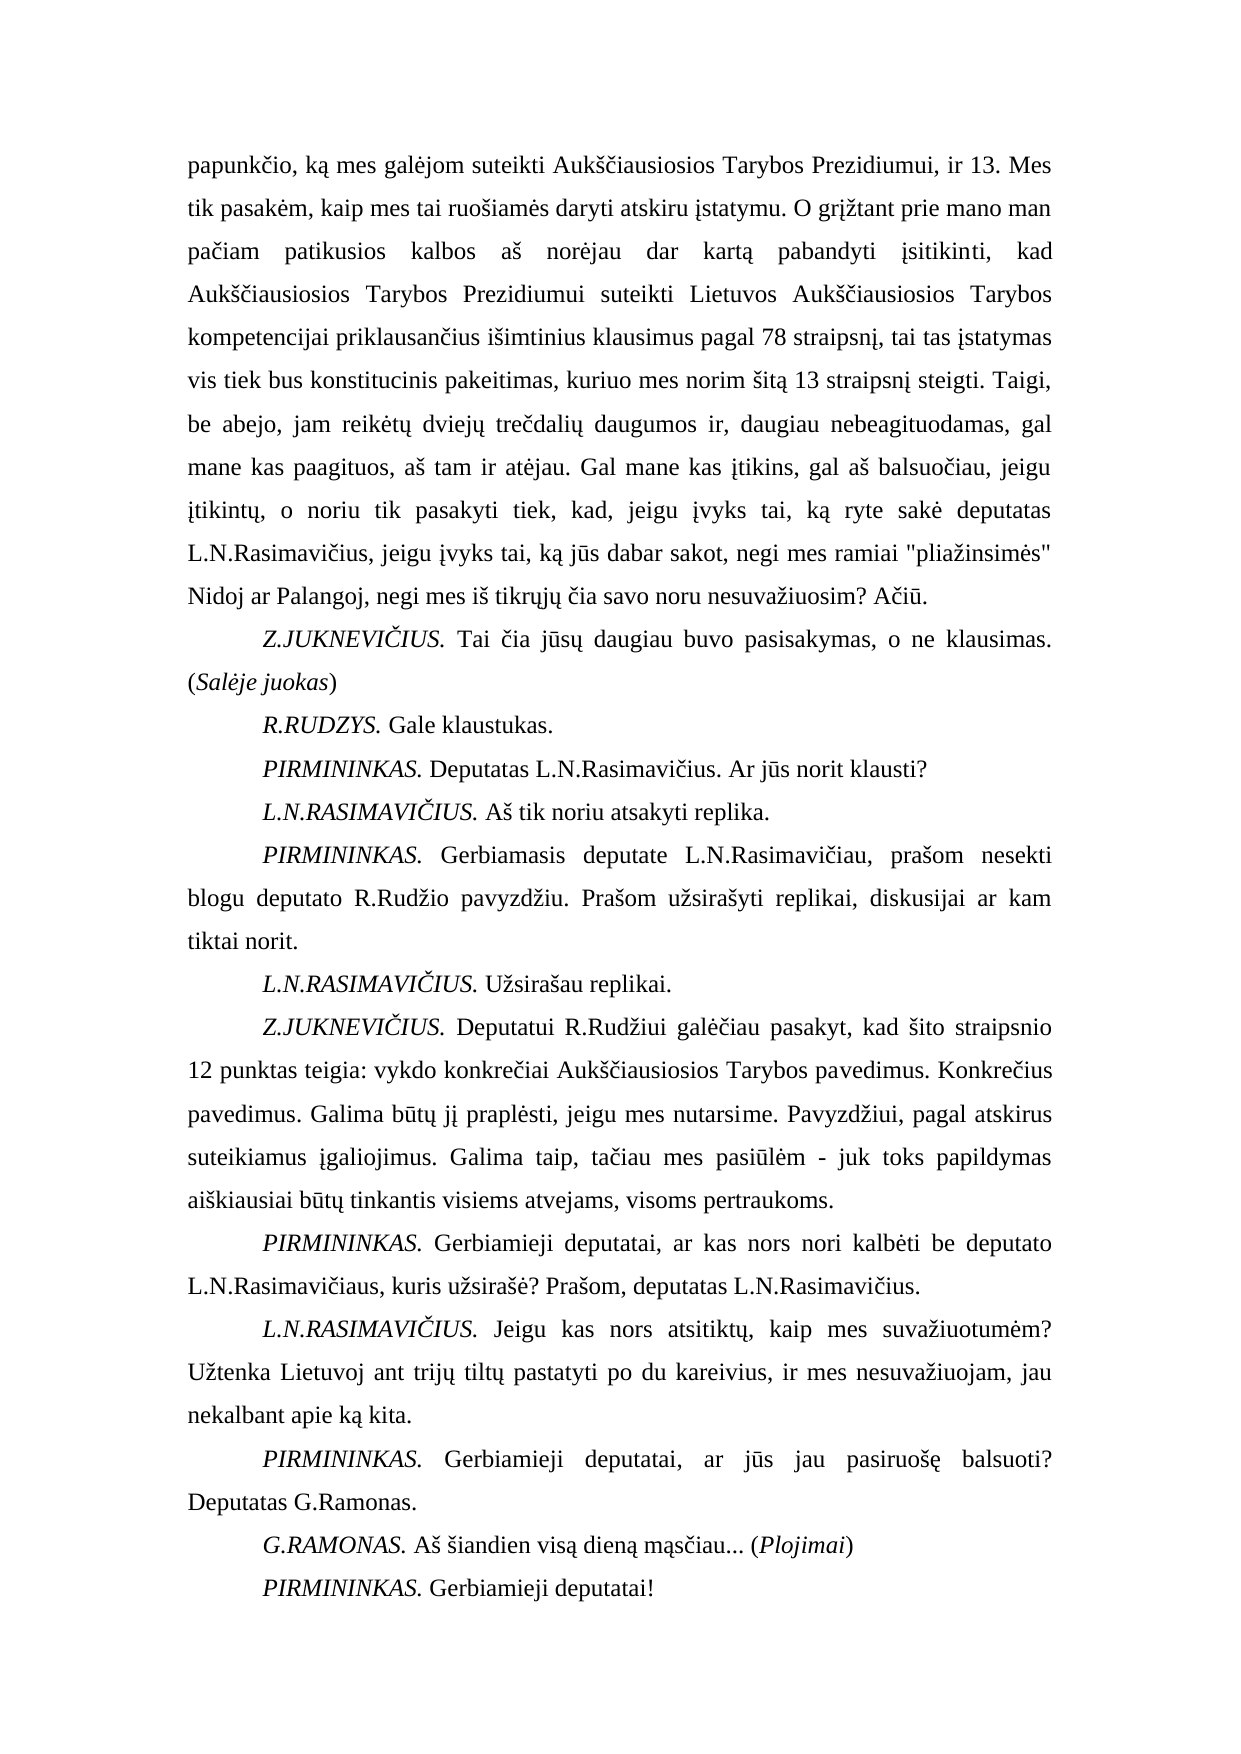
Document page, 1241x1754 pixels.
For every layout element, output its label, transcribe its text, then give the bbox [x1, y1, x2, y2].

text L.N.RASIMAVIČIUS. Jeigu kas nors atsitiktų, kaip mes suvažiuotumėm? Užtenka Lietuvoj ant trijų tiltų pastatyti po du kareivius, ir mes nesuvažiuojam, jau nekalbant apie ką kita. [187, 1314, 1053, 1429]
text R.RUDZYS. Gale klaustukas. [187, 711, 1053, 739]
text papunkčio, ką mes galėjom suteikti Aukščiausiosios Tarybos Prezidiumui, ir 13. Mes tik pasakėm, kaip mes tai ruošiamės daryti atskiru įstatymu. O grįžtant prie mano man pačiam patikusios kalbos aš norėjau dar kartą pabandyti įsitikin­ti, kad Aukščiausiosios Tarybos Prezidiumui suteikti Lietuvos Aukščiausiosios Tarybos kompetencijai priklausančius išimtinius klausimus pagal 78 straipsnį, tai tas įstatymas vis tiek bus konstitucinis pakeitimas, kuriuo mes norim šitą 13 straipsnį steigti. Taigi, be abejo, jam reikėtų dviejų trečdalių daugumos ir, daugiau nebeagituodamas, gal mane kas paagituos, aš tam ir atėjau. Gal mane kas įtikins, gal aš balsuočiau, jeigu įtikintų, o noriu tik pasakyti tiek, kad, jeigu įvyks tai, ką ryte sakė deputatas L.N.Rasimavičius, jeigu įvyks tai, ką jūs dabar sakot, negi mes ramiai "pliažinsimės" Nidoj ar Palangoj, negi mes iš tikrųjų čia savo noru nesuvažiuosim? Ačiū. [187, 150, 1053, 610]
text PIRMININKAS. Deputatas L.N.Rasimavičius. Ar jūs norit klausti? [187, 754, 1053, 782]
text PIRMININKAS. Gerbiamieji deputatai, ar jūs jau pasiruošę balsuoti? Deputatas G.Ramonas. [187, 1444, 1053, 1516]
text PIRMININKAS. Gerbiamasis deputate L.N.Rasimavičiau, prašom nesekti blogu deputato R.Rudžio pavyzdžiu. Prašom užsirašyti replikai, diskusijai ar kam tiktai norit. [187, 840, 1053, 955]
text PIRMININKAS. Gerbiamieji deputatai! [187, 1573, 1053, 1602]
text PIRMININKAS. Gerbiamieji deputatai, ar kas nors nori kalbėti be deputato L.N.Rasimavičiaus, kuris užsirašė? Prašom, deputatas L.N.Rasimavi­čius. [187, 1228, 1053, 1300]
text Z.JUKNEVIČIUS. Deputatui R.Rudžiui galėčiau pasakyt, kad šito straipsnio 12 punktas teigia: vykdo konkrečiai Aukščiausiosios Tarybos pa­vedimus. Konkrečius pavedimus. Galima būtų jį praplėsti, jeigu mes nutarsi­me. Pavyzdžiui, pagal atskirus suteikiamus įgaliojimus. Galima taip, tačiau mes pasiūlėm - juk toks papildymas aiškiausiai būtų tinkantis visiems atvejams, visoms pertraukoms. [187, 1012, 1053, 1214]
text Z.JUKNEVIČIUS. Tai čia jūsų daugiau buvo pasisakymas, o ne klausimas. (Salėje juokas) [187, 624, 1053, 696]
text G.RAMONAS. Aš šiandien visą dieną mąsčiau... (Plojimai) [187, 1530, 1053, 1559]
text L.N.RASIMAVIČIUS. Aš tik noriu atsakyti replika. [187, 797, 1053, 826]
text L.N.RASIMAVIČIUS. Užsirašau replikai. [187, 969, 1053, 998]
